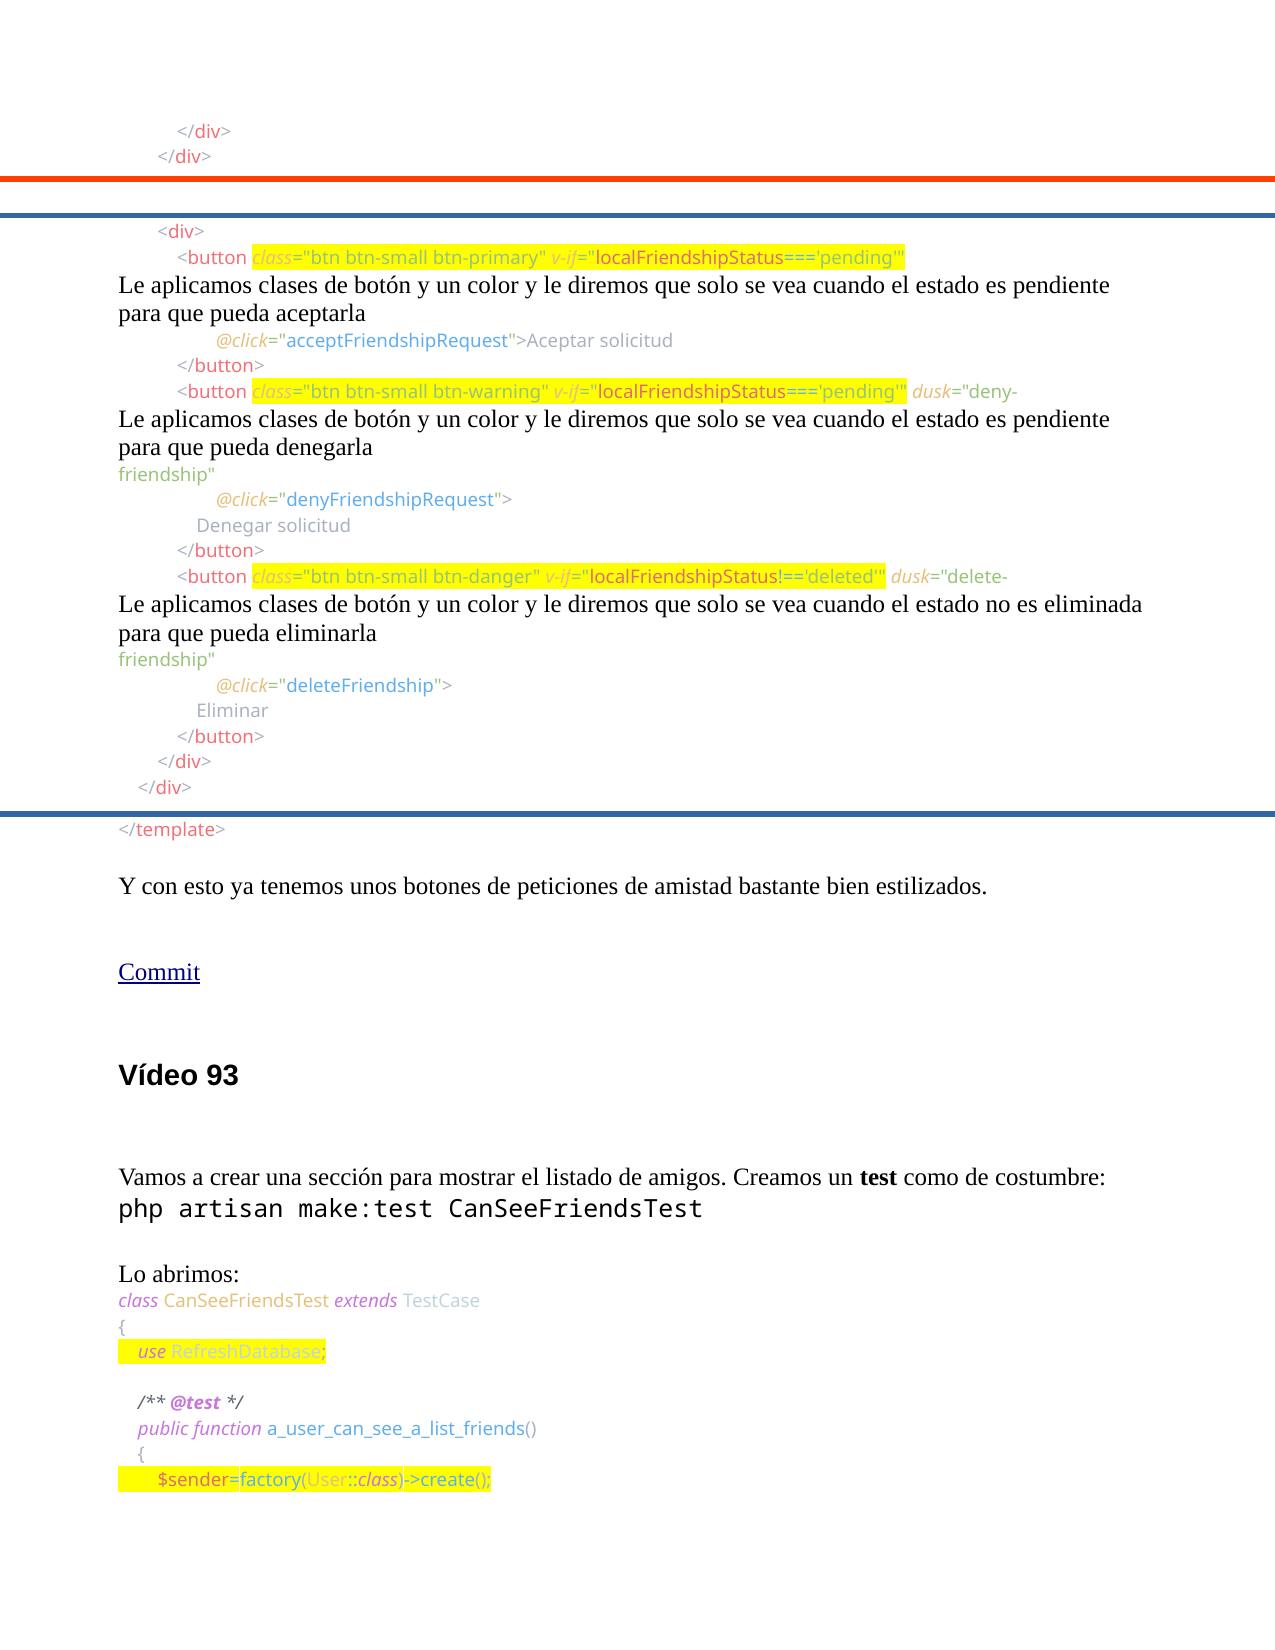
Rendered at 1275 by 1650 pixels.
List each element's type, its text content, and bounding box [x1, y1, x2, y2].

text [118, 799, 1157, 811]
text <div> <button class="btn btn-small btn-primary" v-if="localFriendshipStatus==='pending'" Le aplicamos clases de botón y un color y le diremos que solo se vea cuando el estado es pendiente para que pueda aceptarla [118, 218, 1157, 327]
text </template> [118, 817, 1157, 842]
text friendship" @click="deleteFriendship"> Eliminar </button> </div> </div> [118, 646, 1157, 799]
text Commit [118, 957, 1157, 986]
text [118, 207, 1157, 213]
text class CanSeeFriendsTest extends TestCase { use RefreshDatabase; /** @test */ public function a_user_can_see_a_list_friends() { $sender=factory(User::class)->create(); [118, 1287, 1157, 1492]
text Y con esto ya tenemos unos botones de peticiones de amistad bastante bien estilizados. [118, 871, 1157, 900]
text @click="acceptFriendshipRequest">Aceptar solicitud </button> <button class="btn btn-small btn-warning" v-if="localFriendshipStatus==='pending'" dusk="deny- [118, 327, 1157, 404]
text Le aplicamos clases de botón y un color y le diremos que solo se vea cuando el estado no es eliminada para que pueda eliminarla [118, 589, 1157, 646]
text friendship" @click="denyFriendshipRequest"> Denegar solicitud </button> <button class="btn btn-small btn-danger" v-if="localFriendshipStatus!=='deleted'" dusk="delete- [118, 461, 1157, 589]
text Le aplicamos clases de botón y un color y le diremos que solo se vea cuando el estado es pendiente para que pueda denegarla [118, 404, 1157, 461]
text Vamos a crear una sección para mostrar el listado de amigos. Creamos un test como de costumbre: [118, 1162, 1157, 1191]
text php artisan make:test CanSeeFriendsTest Lo abrimos: [118, 1191, 1157, 1287]
text </div> </div> [118, 118, 1157, 169]
subtitle Vídeo 93 [118, 1058, 1157, 1092]
